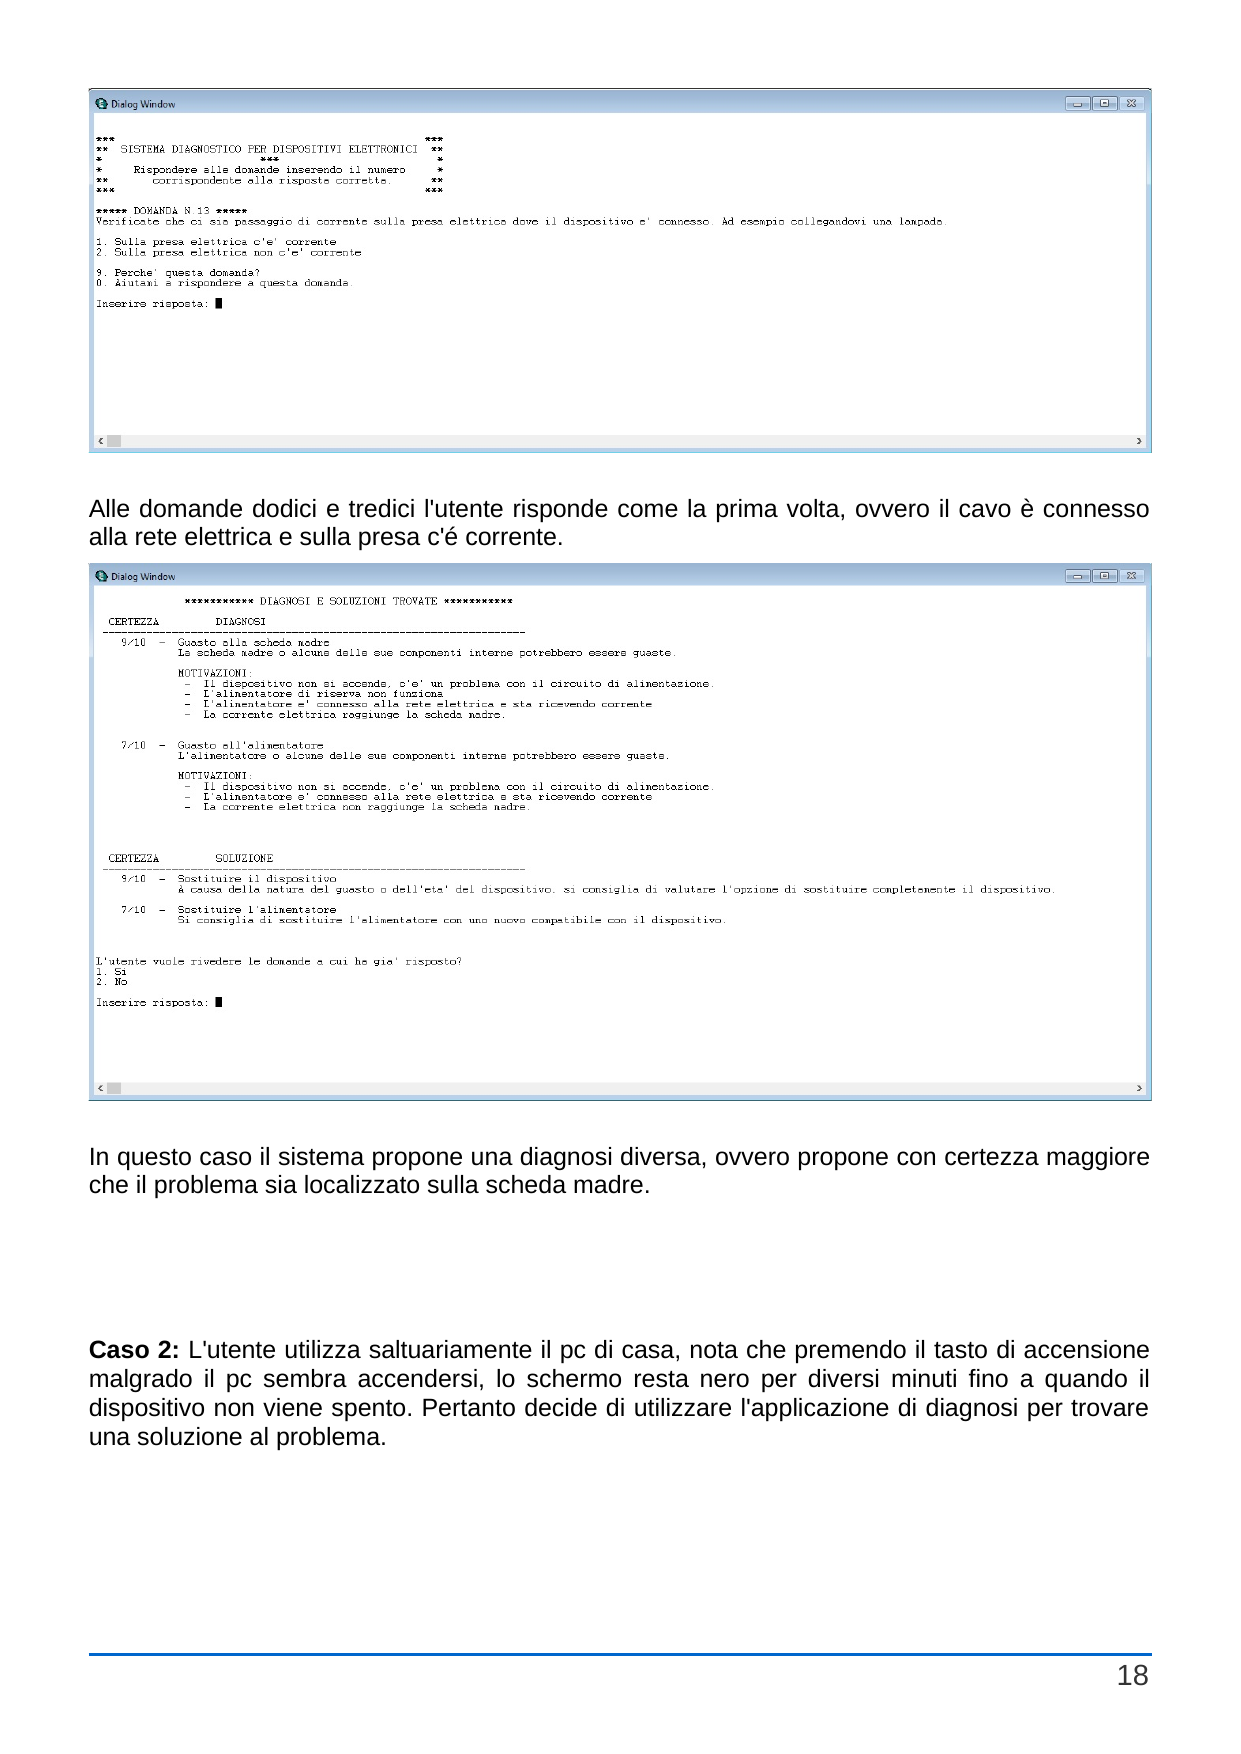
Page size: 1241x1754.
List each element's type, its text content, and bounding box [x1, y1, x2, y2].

text Alle domande dodici e tredici l'utente risponde come la prima volta, ovvero il cavo è connesso alla rete elettrica e sulla presa c'é corrente. [88, 493, 1152, 551]
text Caso 2: L'utente utilizza saltuariamente il pc di casa, nota che premendo il tasto di accensione malgrado il pc sembra accendersi, lo schermo resta nero per diversi minuti fino a quando il dispositivo non viene spento. Pertanto decide di utilizzare l'applicazione di diagnosi per trovare una soluzione al problema. [88, 1335, 1152, 1450]
picture [88, 88, 1152, 453]
picture [88, 563, 1152, 1101]
text In questo caso il sistema propone una diagnosi diversa, ovvero propone con certezza maggiore che il problema sia localizzato sulla scheda madre. [88, 1141, 1152, 1199]
